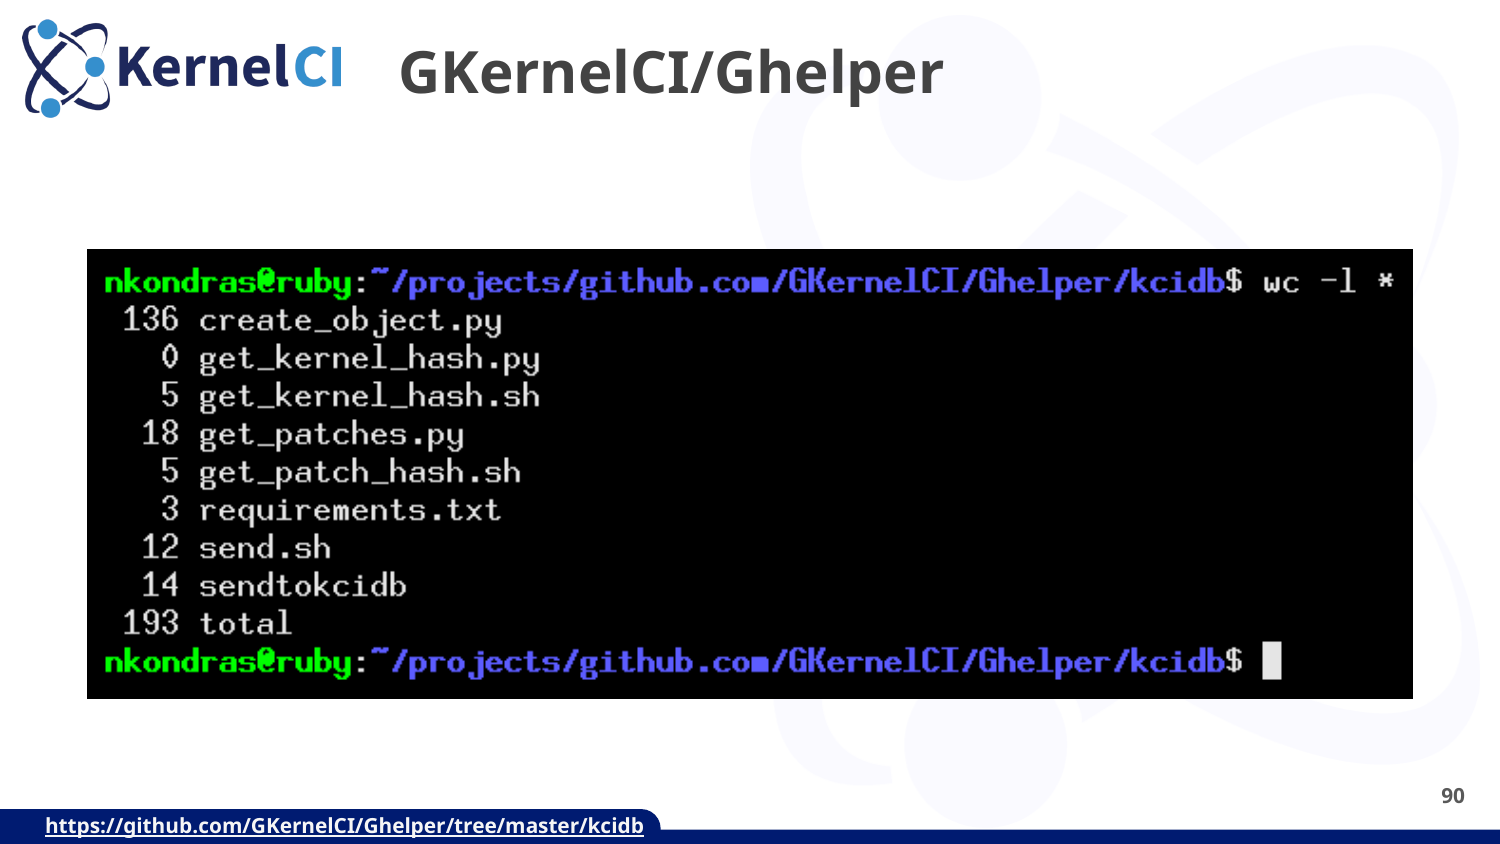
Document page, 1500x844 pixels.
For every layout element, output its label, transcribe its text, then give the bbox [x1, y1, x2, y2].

picture [22, 19, 341, 118]
picture [87, 15, 1480, 828]
slide_number [1389, 764, 1480, 830]
title GKernelCI/Ghelper [383, 23, 1455, 117]
text_box https://github.com/GKernelCI/Ghelper/tree/master/kcidb [0, 809, 661, 844]
